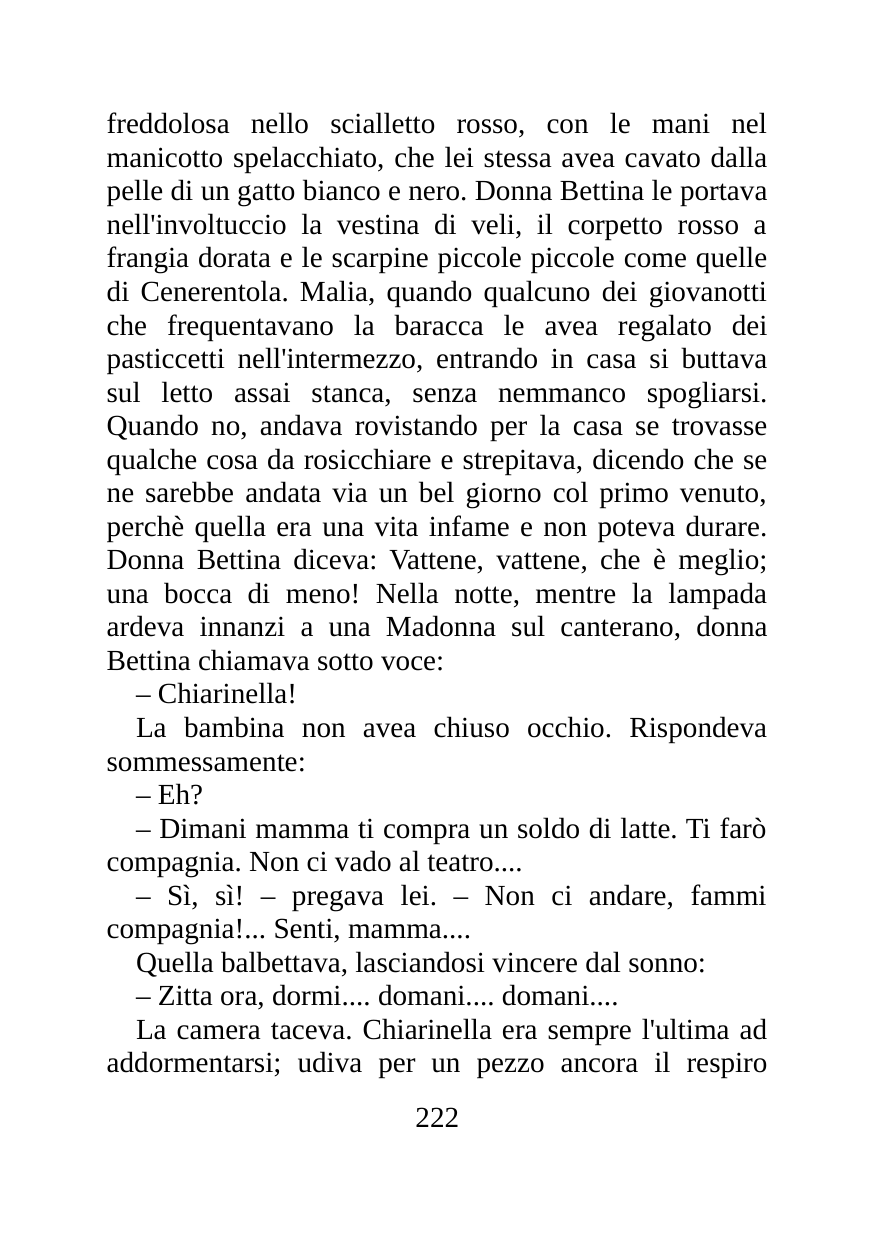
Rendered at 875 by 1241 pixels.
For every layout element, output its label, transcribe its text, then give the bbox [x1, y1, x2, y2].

text ‒ Sì, sì! ‒ pregava lei. ‒ Non ci andare, fammi compagnia!... Senti, mamma.... [106, 878, 768, 945]
text ‒ Zitta ora, dormi.... domani.... domani.... [106, 978, 768, 1012]
text Quella balbettava, lasciandosi vincere dal sonno: [106, 945, 768, 978]
text La bambina non avea chiuso occhio. Rispondeva sommessamente: [106, 710, 768, 777]
text ‒ Eh? [106, 777, 768, 811]
text ‒ Dimani mamma ti compra un soldo di latte. Ti farò compagnia. Non ci vado al teatro.... [106, 811, 768, 878]
text ‒ Chiarinella! [106, 677, 768, 710]
text freddolosa nello scialletto rosso, con le mani nel manicotto spelacchiato, che lei stessa avea cavato dalla pelle di un gatto bianco e nero. Donna Bettina le portava nell'involtuccio la vestina di veli, il corpetto rosso a frangia dorata e le scarpine piccole piccole come quelle di Cenerentola. Malia, quando qualcuno dei giovanotti che frequentavano la baracca le avea regalato dei pasticcetti nell'intermezzo, entrando in casa si buttava sul letto assai stanca, senza nemmanco spogliarsi. Quando no, andava rovistando per la casa se trovasse qualche cosa da rosicchiare e strepitava, dicendo che se ne sarebbe andata via un bel giorno col primo venuto, perchè quella era una vita infame e non poteva durare. Donna Bettina diceva: Vattene, vattene, che è meglio; una bocca di meno! Nella notte, mentre la lampada ardeva innanzi a una Madonna sul canterano, donna Bettina chiamava sotto voce: [106, 106, 768, 677]
text La camera taceva. Chiarinella era sempre l'ultima ad addormentarsi; udiva per un pezzo ancora il respiro [106, 1012, 768, 1079]
